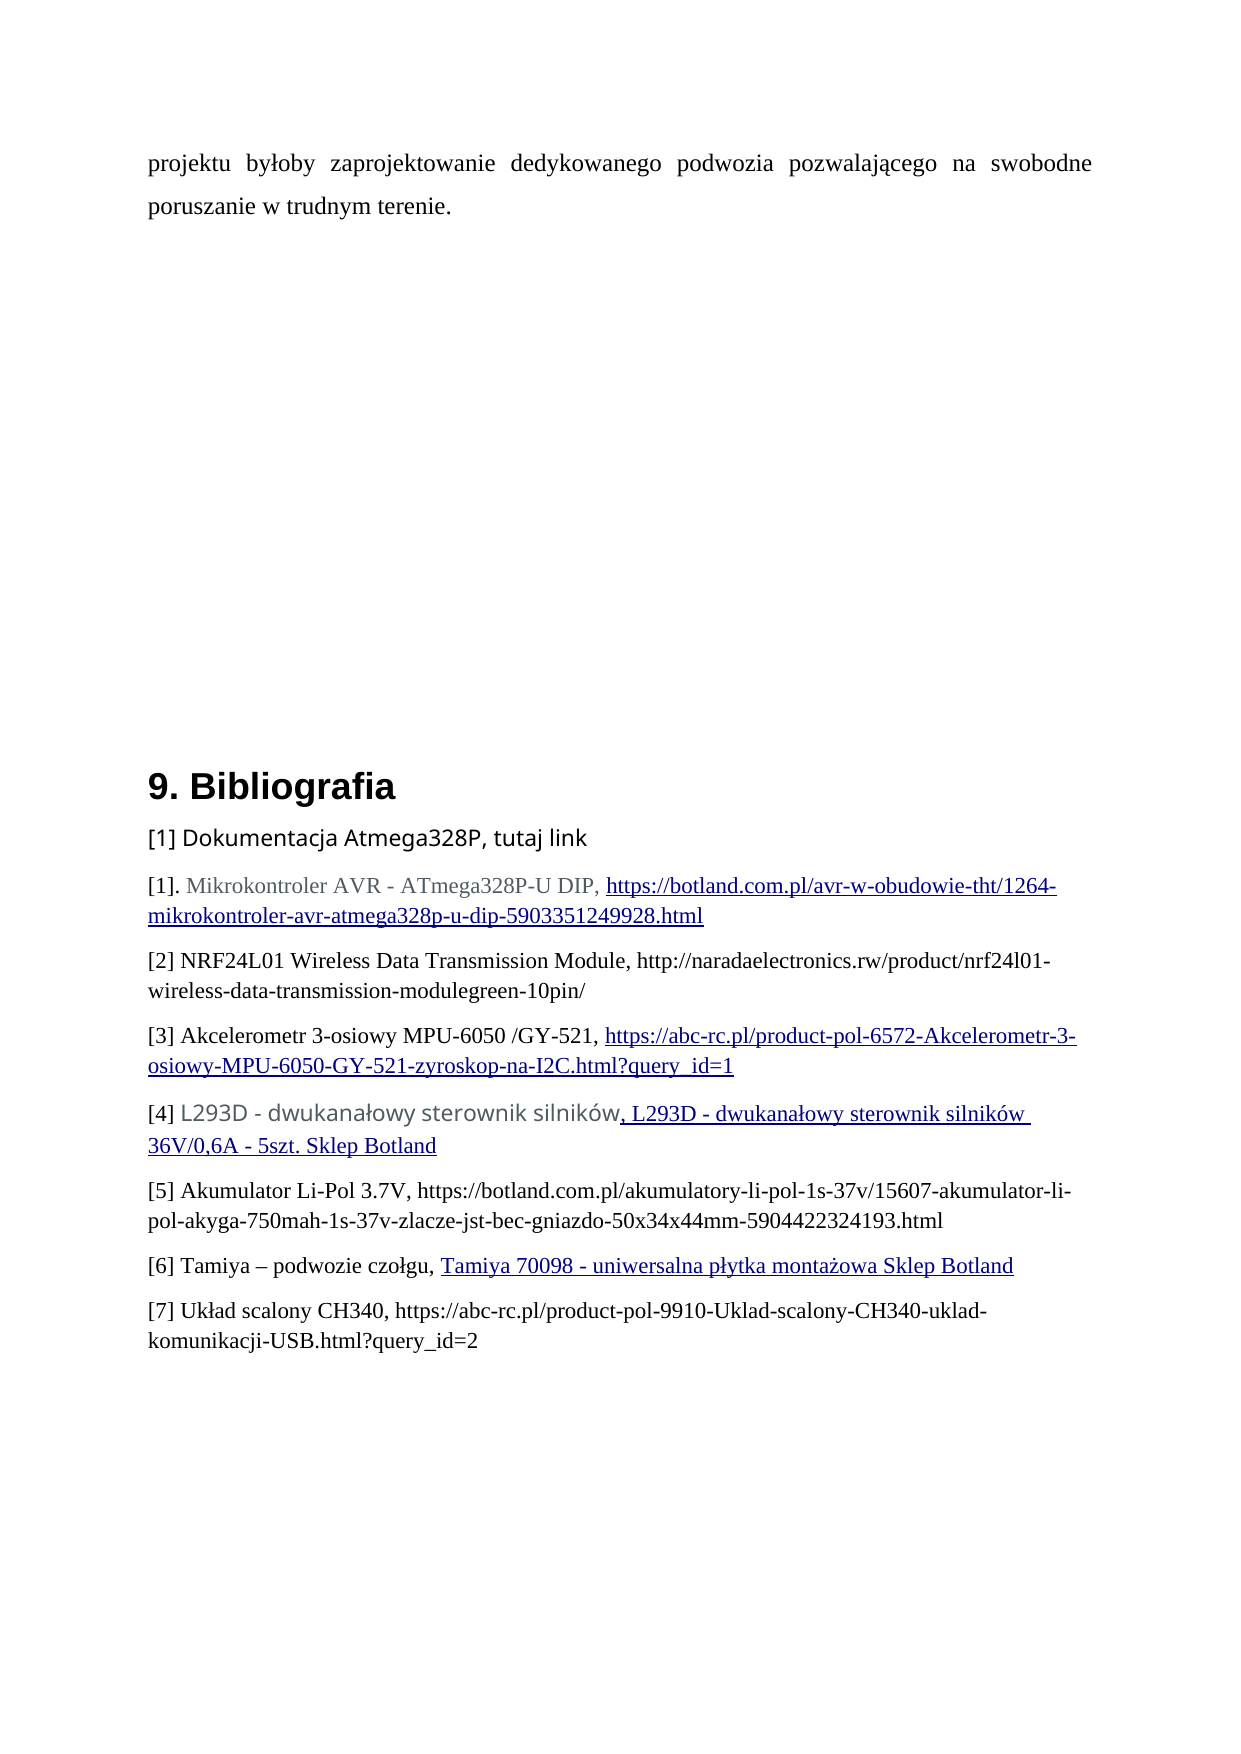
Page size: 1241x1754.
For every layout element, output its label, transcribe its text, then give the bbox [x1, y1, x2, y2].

text [1]. Mikrokontroler AVR - ATmega328P-U DIP, https://botland.com.pl/avr-w-obudowie-tht/1264-mikrokontroler-avr-atmega328p-u-dip-5903351249928.html [148, 872, 1093, 929]
text [6] Tamiya – podwozie czołgu, Tamiya 70098 - uniwersalna płytka montażowa Sklep Botland [148, 1252, 1093, 1278]
text [1] Dokumentacja Atmega328P, tutaj link [148, 822, 1093, 853]
text projektu byłoby zaprojektowanie dedykowanego podwozia pozwalającego na swobodne poruszanie w trudnym terenie. [148, 148, 1093, 219]
text [7] Układ scalony CH340, https://abc-rc.pl/product-pol-9910-Uklad-scalony-CH340-uklad-komunikacji-USB.html?query_id=2 [148, 1297, 1093, 1353]
text [3] Akcelerometr 3-osiowy MPU-6050 /GY-521, https://abc-rc.pl/product-pol-6572-Akcelerometr-3-osiowy-MPU-6050-GY-521-zyroskop-na-I2C.html?query_id=1 [148, 1022, 1093, 1079]
text [5] Akumulator Li-Pol 3.7V, https://botland.com.pl/akumulatory-li-pol-1s-37v/15607-akumulator-li-pol-akyga-750mah-1s-37v-zlacze-jst-bec-gniazdo-50x34x44mm-5904422324193.html [148, 1177, 1093, 1234]
text [2] NRF24L01 Wireless Data Transmission Module, http://naradaelectronics.rw/product/nrf24l01-wireless-data-transmission-modulegreen-10pin/ [148, 947, 1093, 1004]
subtitle 9. Bibliografia [148, 764, 1093, 807]
text [4] L293D - dwukanałowy sterownik silników, L293D - dwukanałowy sterownik silników 36V/0,6A - 5szt. Sklep Botland [148, 1097, 1093, 1159]
